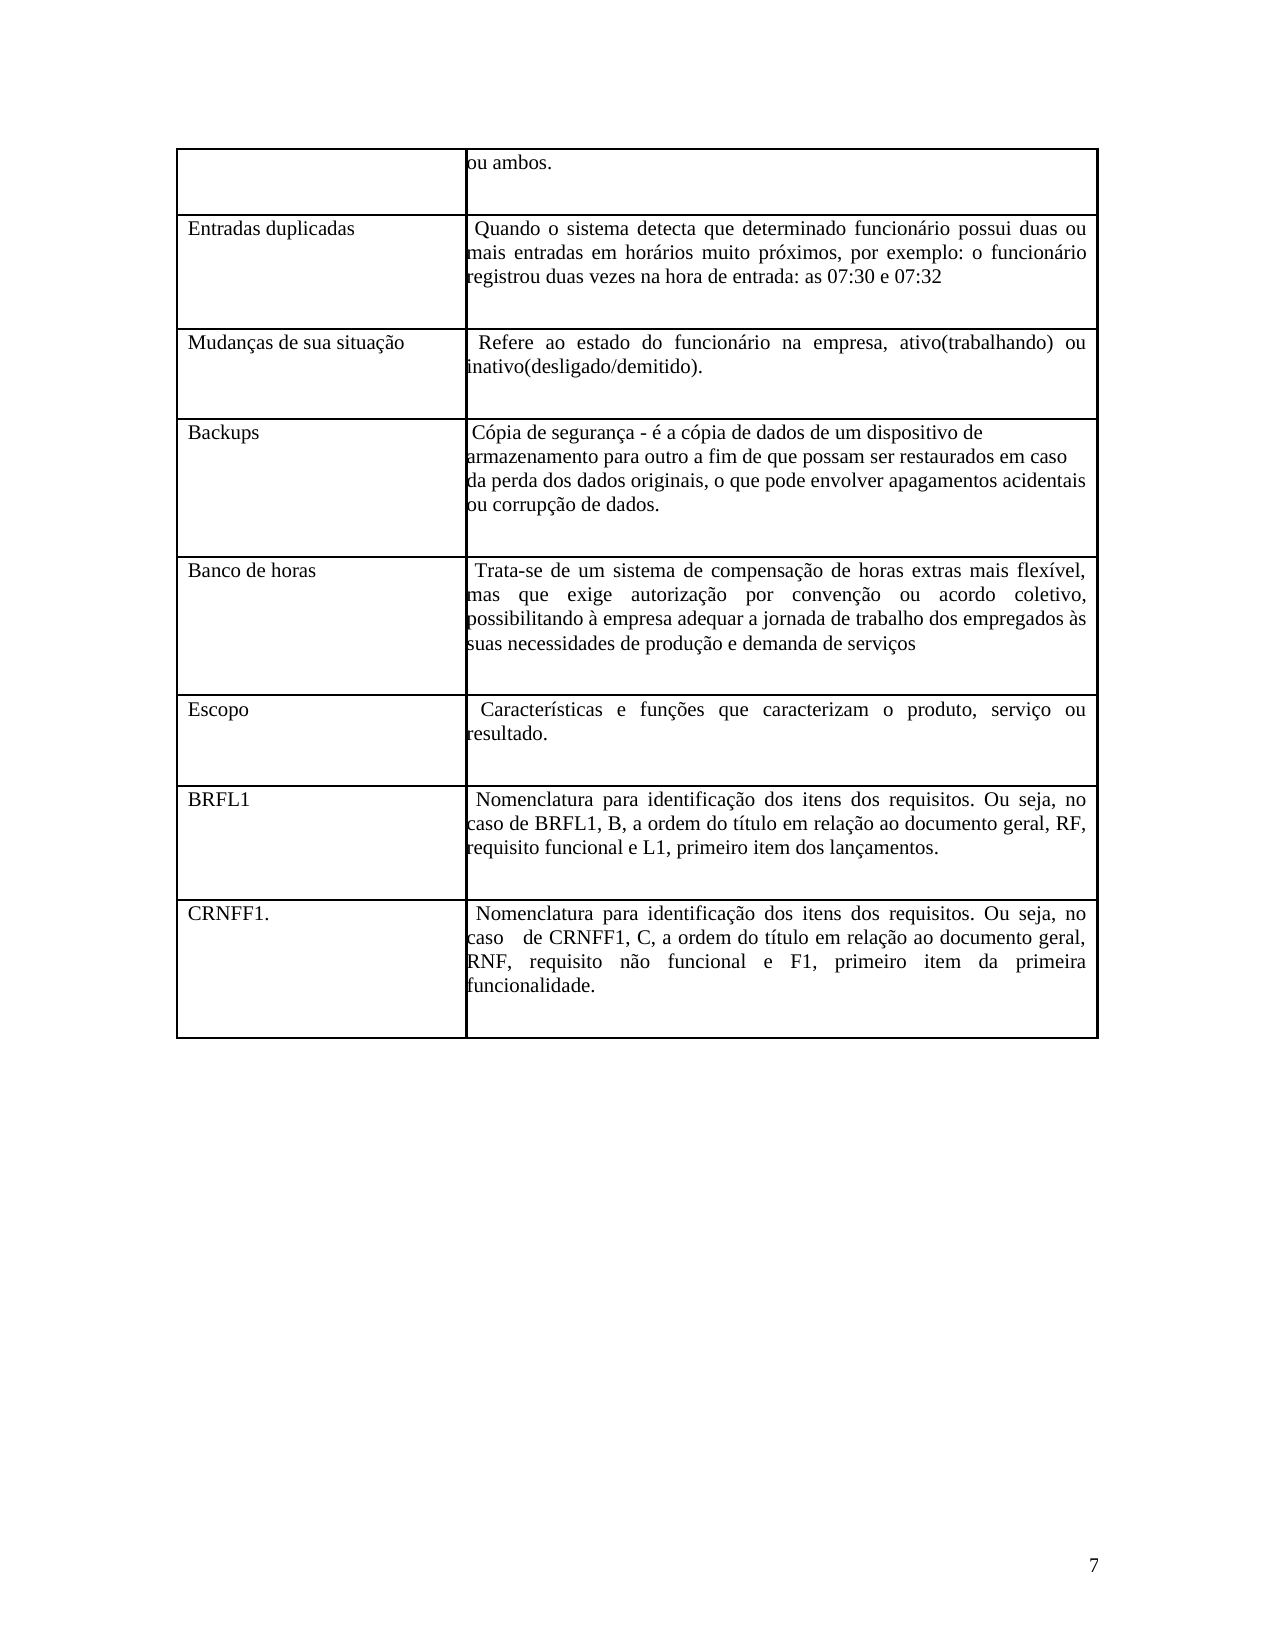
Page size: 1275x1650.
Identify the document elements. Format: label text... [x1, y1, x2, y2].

table_cell [178, 150, 465, 214]
table_cell BRFL1 [178, 787, 465, 899]
table_cell Backups [178, 420, 465, 556]
table_cell Mudanças de sua situação [178, 330, 465, 418]
table_cell Trata-se de um sistema de compensação de horas extras mais flexível, mas que exige autorização por convenção ou acordo coletivo, possibilitando à empresa adequar a jornada de trabalho dos empregados às suas necessidades de produção e demanda de serviços [468, 558, 1096, 694]
table_cell Entradas duplicadas [178, 216, 465, 328]
table_cell Quando o sistema detecta que determinado funcionário possui duas ou mais entradas em horários muito próximos, por exemplo: o funcionário registrou duas vezes na hora de entrada: as 07:30 e 07:32 [468, 216, 1096, 328]
table_cell Nomenclatura para identificação dos itens dos requisitos. Ou seja, no caso de CRNFF1, C, a ordem do título em relação ao documento geral, RNF, requisito não funcional e F1, primeiro item da primeira funcionalidade. [468, 901, 1096, 1037]
table_cell Cópia de segurança - é a cópia de dados de um dispositivo de armazenamento para outro a fim de que possam ser restaurados em caso da perda dos dados originais, o que pode envolver apagamentos acidentais ou corrupção de dados. [468, 420, 1096, 556]
table_cell Escopo [178, 696, 465, 784]
table_cell Refere ao estado do funcionário na empresa, ativo(trabalhando) ou inativo(desligado/demitido). [468, 330, 1096, 418]
table_cell Características e funções que caracterizam o produto, serviço ou resultado. [468, 696, 1096, 784]
table_cell Banco de horas [178, 558, 465, 694]
table_cell ou ambos. [468, 150, 1096, 214]
table_cell Nomenclatura para identificação dos itens dos requisitos. Ou seja, no caso de BRFL1, B, a ordem do título em relação ao documento geral, RF, requisito funcional e L1, primeiro item dos lançamentos. [468, 787, 1096, 899]
table_cell CRNFF1. [178, 901, 465, 1037]
